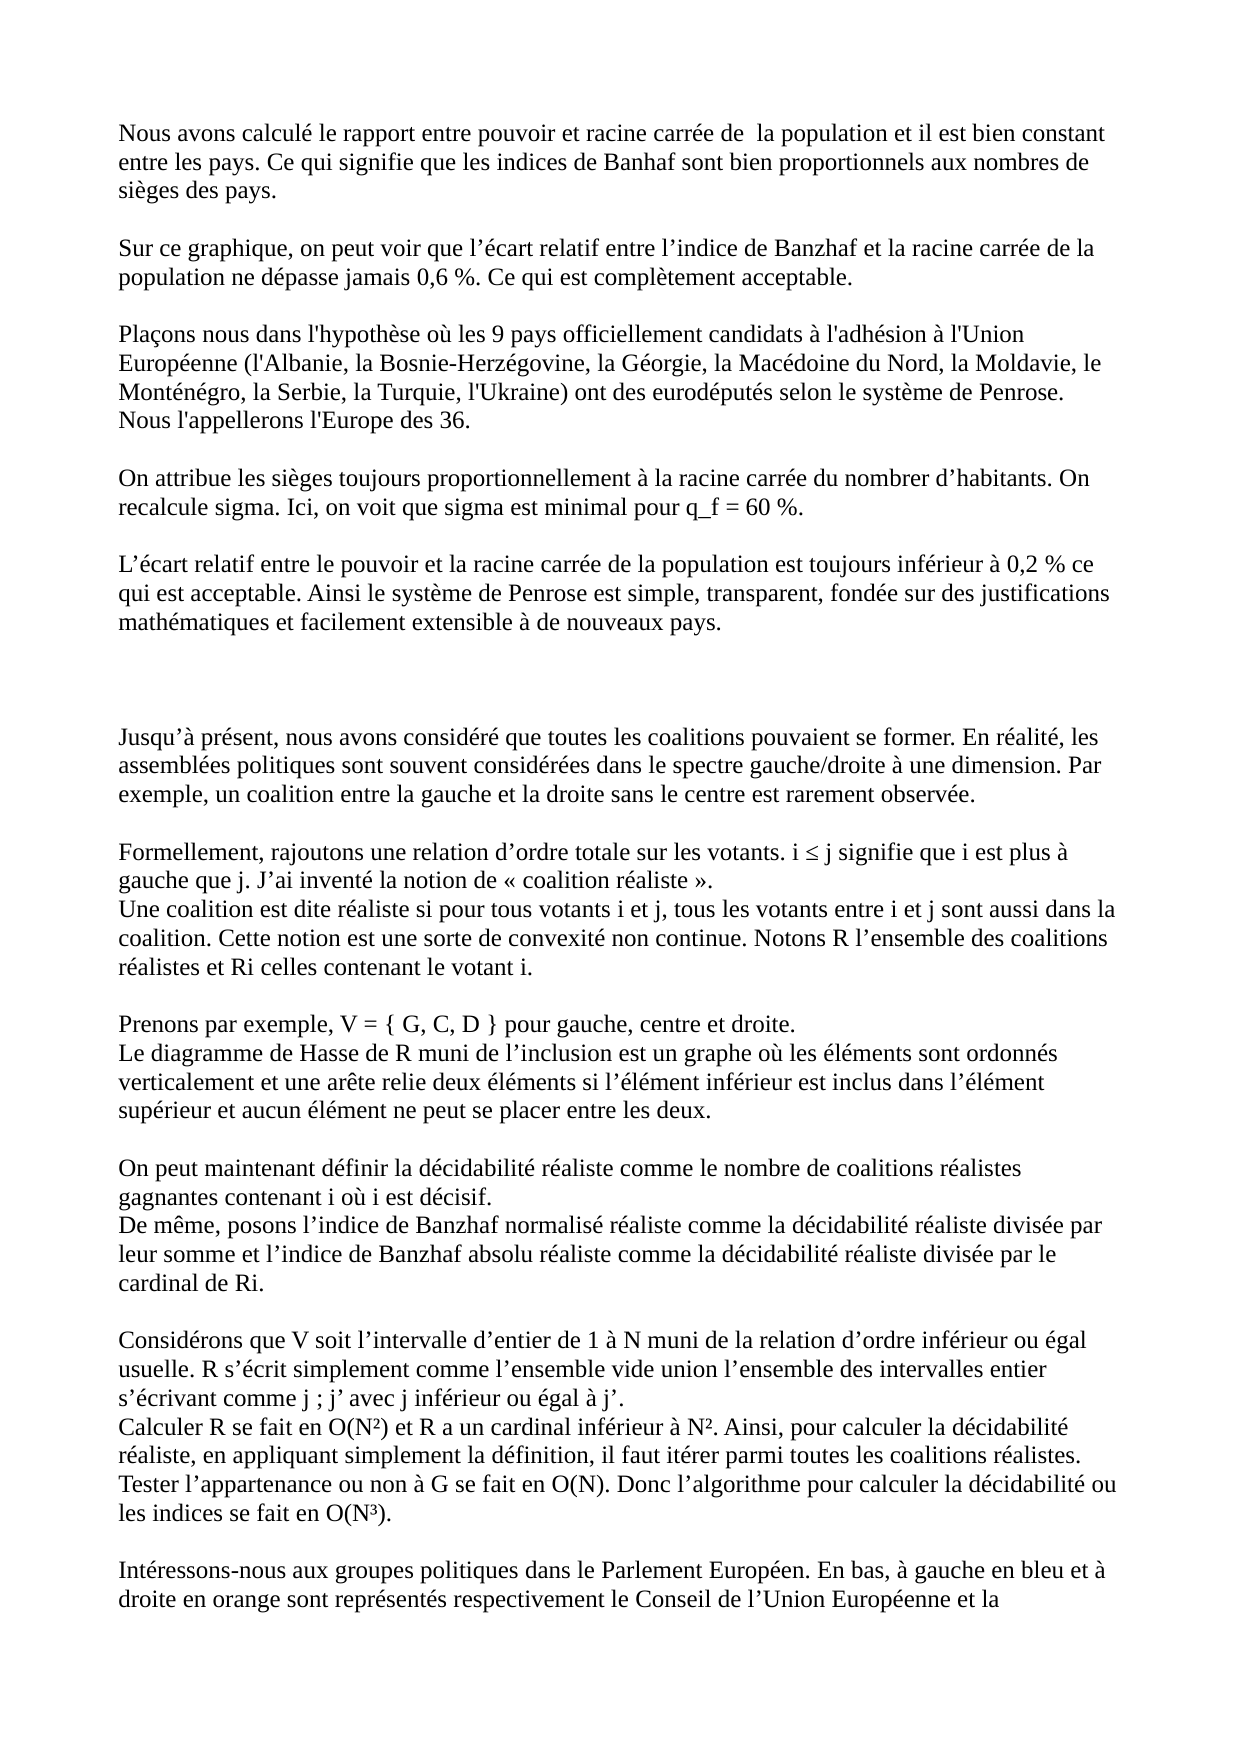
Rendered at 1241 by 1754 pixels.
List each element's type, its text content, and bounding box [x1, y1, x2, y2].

text Sur ce graphique, on peut voir que l’écart relatif entre l’indice de Banzhaf et la racine carrée de la population ne dépasse jamais 0,6 %. Ce qui est complètement acceptable. [118, 233, 1122, 291]
text Calculer R se fait en O(N²) et R a un cardinal inférieur à N². Ainsi, pour calculer la décidabilité réaliste, en appliquant simplement la définition, il faut itérer parmi toutes les coalitions réalistes. Tester l’appartenance ou non à G se fait en O(N). Donc l’algorithme pour calculer la décidabilité ou les indices se fait en O(N³). [118, 1412, 1122, 1527]
text On peut maintenant définir la décidabilité réaliste comme le nombre de coalitions réalistes gagnantes contenant i où i est décisif. [118, 1153, 1122, 1211]
text Nous avons calculé le rapport entre pouvoir et racine carrée de la population et il est bien constant entre les pays. Ce qui signifie que les indices de Banhaf sont bien proportionnels aux nombres de sièges des pays. [118, 118, 1122, 204]
text Jusqu’à présent, nous avons considéré que toutes les coalitions pouvaient se former. En réalité, les assemblées politiques sont souvent considérées dans le spectre gauche/droite à une dimension. Par exemple, un coalition entre la gauche et la droite sans le centre est rarement observée. [118, 722, 1122, 808]
text Plaçons nous dans l'hypothèse où les 9 pays officiellement candidats à l'adhésion à l'Union Européenne (l'Albanie, la Bosnie-Herzégovine, la Géorgie, la Macédoine du Nord, la Moldavie, le Monténégro, la Serbie, la Turquie, l'Ukraine) ont des eurodéputés selon le système de Penrose. Nous l'appellerons l'Europe des 36. [118, 319, 1122, 434]
text Une coalition est dite réaliste si pour tous votants i et j, tous les votants entre i et j sont aussi dans la coalition. Cette notion est une sorte de convexité non continue. Notons R l’ensemble des coalitions réalistes et Ri celles contenant le votant i. [118, 894, 1122, 981]
text Formellement, rajoutons une relation d’ordre totale sur les votants. i ≤ j signifie que i est plus à gauche que j. J’ai inventé la notion de « coalition réaliste ». [118, 837, 1122, 894]
text L’écart relatif entre le pouvoir et la racine carrée de la population est toujours inférieur à 0,2 % ce qui est acceptable. Ainsi le système de Penrose est simple, transparent, fondée sur des justifications mathématiques et facilement extensible à de nouveaux pays. [118, 549, 1122, 636]
text On attribue les sièges toujours proportionnellement à la racine carrée du nombrer d’habitants. On recalcule sigma. Ici, on voit que sigma est minimal pour q_f = 60 %. [118, 463, 1122, 521]
text De même, posons l’indice de Banzhaf normalisé réaliste comme la décidabilité réaliste divisée par leur somme et l’indice de Banzhaf absolu réaliste comme la décidabilité réaliste divisée par le cardinal de Ri. [118, 1211, 1122, 1297]
text Prenons par exemple, V = { G, C, D } pour gauche, centre et droite. [118, 1009, 1122, 1038]
text Intéressons-nous aux groupes politiques dans le Parlement Européen. En bas, à gauche en bleu et à droite en orange sont représentés respectivement le Conseil de l’Union Européenne et la [118, 1556, 1122, 1613]
text Considérons que V soit l’intervalle d’entier de 1 à N muni de la relation d’ordre inférieur ou égal usuelle. R s’écrit simplement comme l’ensemble vide union l’ensemble des intervalles entier s’écrivant comme j ; j’ avec j inférieur ou égal à j’. [118, 1326, 1122, 1412]
text Le diagramme de Hasse de R muni de l’inclusion est un graphe où les éléments sont ordonnés verticalement et une arête relie deux éléments si l’élément inférieur est inclus dans l’élément supérieur et aucun élément ne peut se placer entre les deux. [118, 1038, 1122, 1124]
